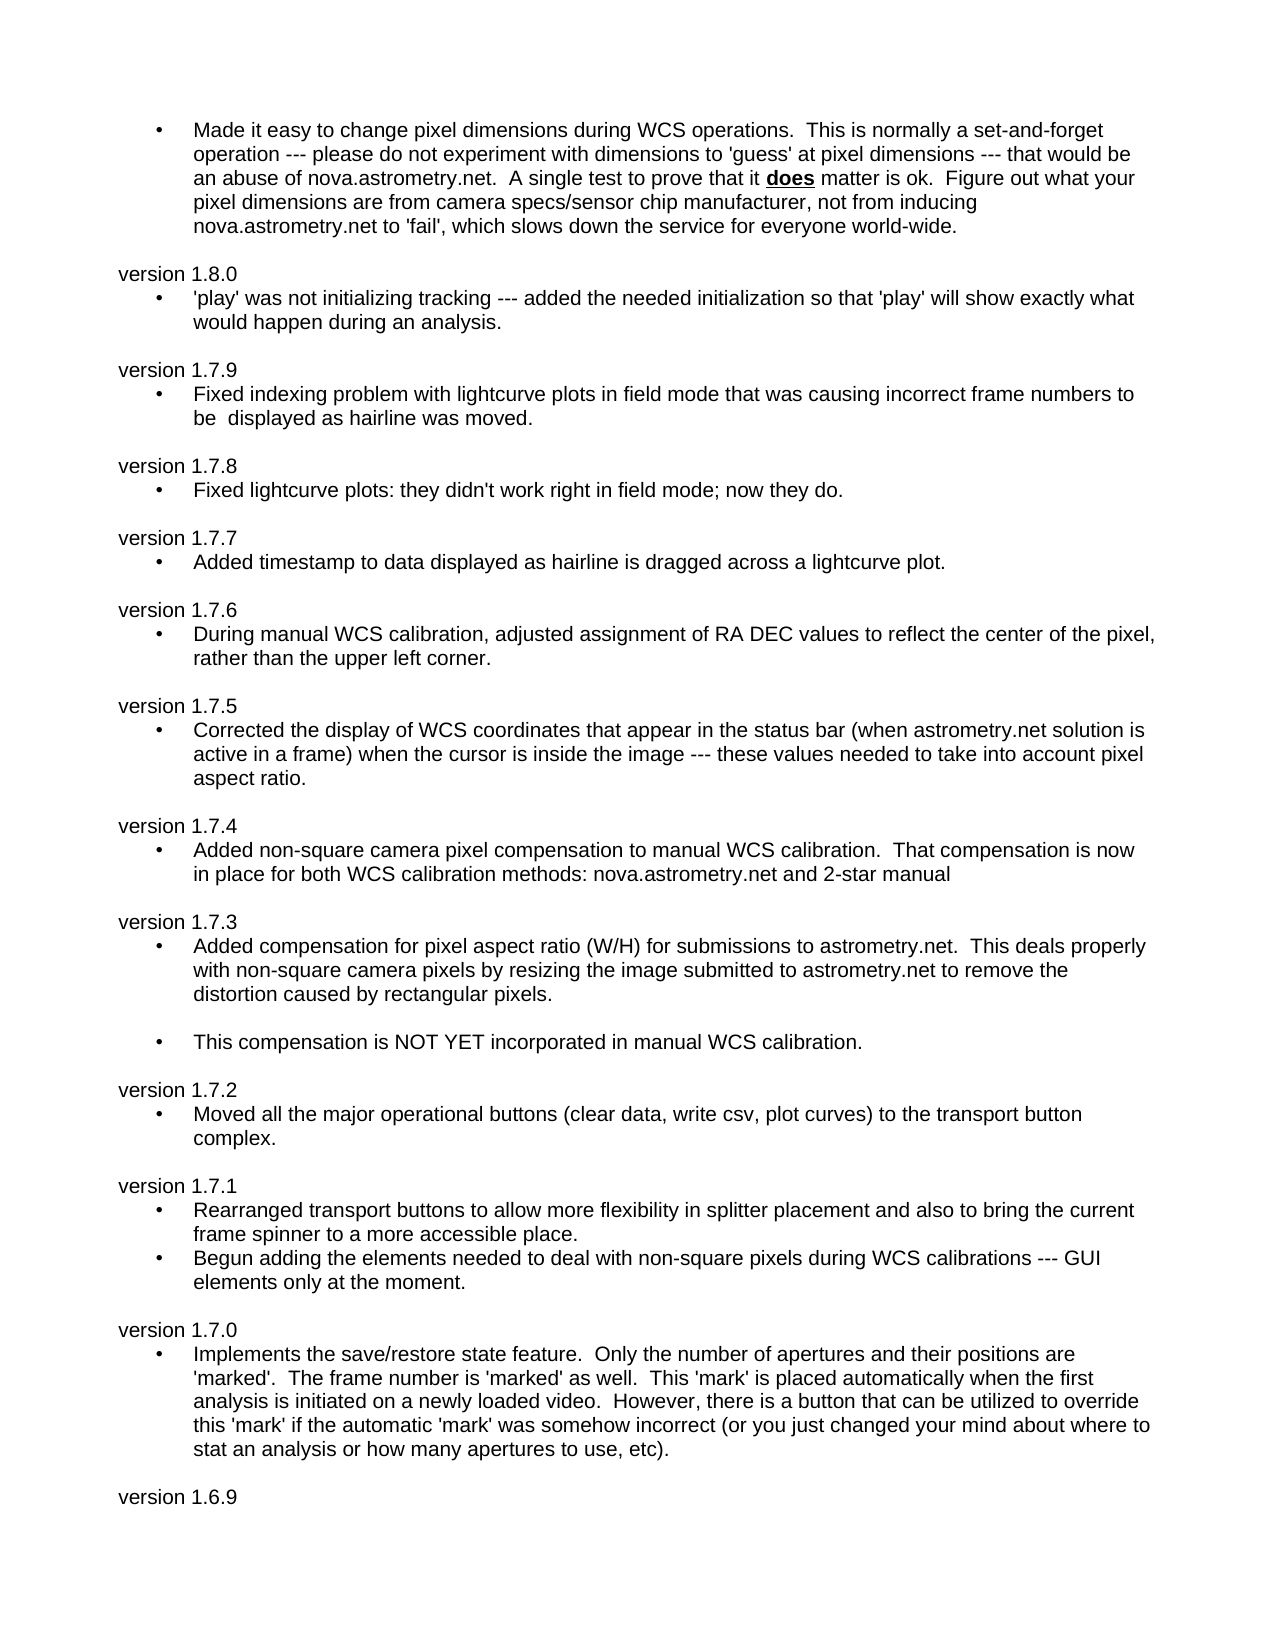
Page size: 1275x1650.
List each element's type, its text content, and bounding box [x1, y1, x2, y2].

list Fixed indexing problem with lightcurve plots in field mode that was causing incorrect frame numbers to be displayed as hairline was moved. [156, 382, 1157, 454]
list Added timestamp to data displayed as hairline is dragged across a lightcurve plot. [156, 550, 1157, 598]
list This compensation is NOT YET incorporated in manual WCS calibration. [156, 1029, 1157, 1077]
list Implements the save/restore state feature. Only the number of apertures and their positions are 'marked'. The frame number is 'marked' as well. This 'mark' is placed automatically when the first analysis is initiated on a newly loaded video. However, there is a button that can be utilized to override this 'mark' if the automatic 'mark' was somehow incorrect (or you just changed your mind about where to stat an analysis or how many apertures to use, etc). [156, 1341, 1157, 1485]
text version 1.7.3 [118, 909, 1157, 933]
list During manual WCS calibration, adjusted assignment of RA DEC values to reflect the center of the pixel, rather than the upper left corner. [156, 622, 1157, 694]
list 'play' was not initializing tracking --- added the needed initialization so that 'play' will show exactly what would happen during an analysis. [156, 286, 1157, 358]
text version 1.7.2 [118, 1077, 1157, 1101]
text version 1.7.7 [118, 526, 1157, 550]
text version 1.6.9 [118, 1485, 1157, 1509]
list Fixed lightcurve plots: they didn't work right in field mode; now they do. [156, 478, 1157, 526]
text version 1.7.9 [118, 358, 1157, 382]
text version 1.7.0 [118, 1317, 1157, 1341]
list Added compensation for pixel aspect ratio (W/H) for submissions to astrometry.net. This deals properly with non-square camera pixels by resizing the image submitted to astrometry.net to remove the distortion caused by rectangular pixels. [156, 933, 1157, 1029]
list Begun adding the elements needed to deal with non-square pixels during WCS calibrations --- GUI elements only at the moment. [156, 1245, 1157, 1317]
text version 1.8.0 [118, 262, 1157, 286]
list Moved all the major operational buttons (clear data, write csv, plot curves) to the transport button complex. [156, 1101, 1157, 1173]
list Corrected the display of WCS coordinates that appear in the status bar (when astrometry.net solution is active in a frame) when the cursor is inside the image --- these values needed to take into account pixel aspect ratio. [156, 718, 1157, 814]
text version 1.7.8 [118, 454, 1157, 478]
list Made it easy to change pixel dimensions during WCS operations. This is normally a set-and-forget operation --- please do not experiment with dimensions to 'guess' at pixel dimensions --- that would be an abuse of nova.astrometry.net. A single test to prove that it does matter is ok. Figure out what your pixel dimensions are from camera specs/sensor chip manufacturer, not from inducing nova.astrometry.net to 'fail', which slows down the service for everyone world-wide. [156, 118, 1157, 262]
text version 1.7.6 [118, 598, 1157, 622]
list Rearranged transport buttons to allow more flexibility in splitter placement and also to bring the current frame spinner to a more accessible place. [156, 1197, 1157, 1245]
text version 1.7.5 [118, 694, 1157, 718]
text version 1.7.1 [118, 1173, 1157, 1197]
list Added non-square camera pixel compensation to manual WCS calibration. That compensation is now in place for both WCS calibration methods: nova.astrometry.net and 2-star manual [156, 838, 1157, 909]
text version 1.7.4 [118, 814, 1157, 838]
